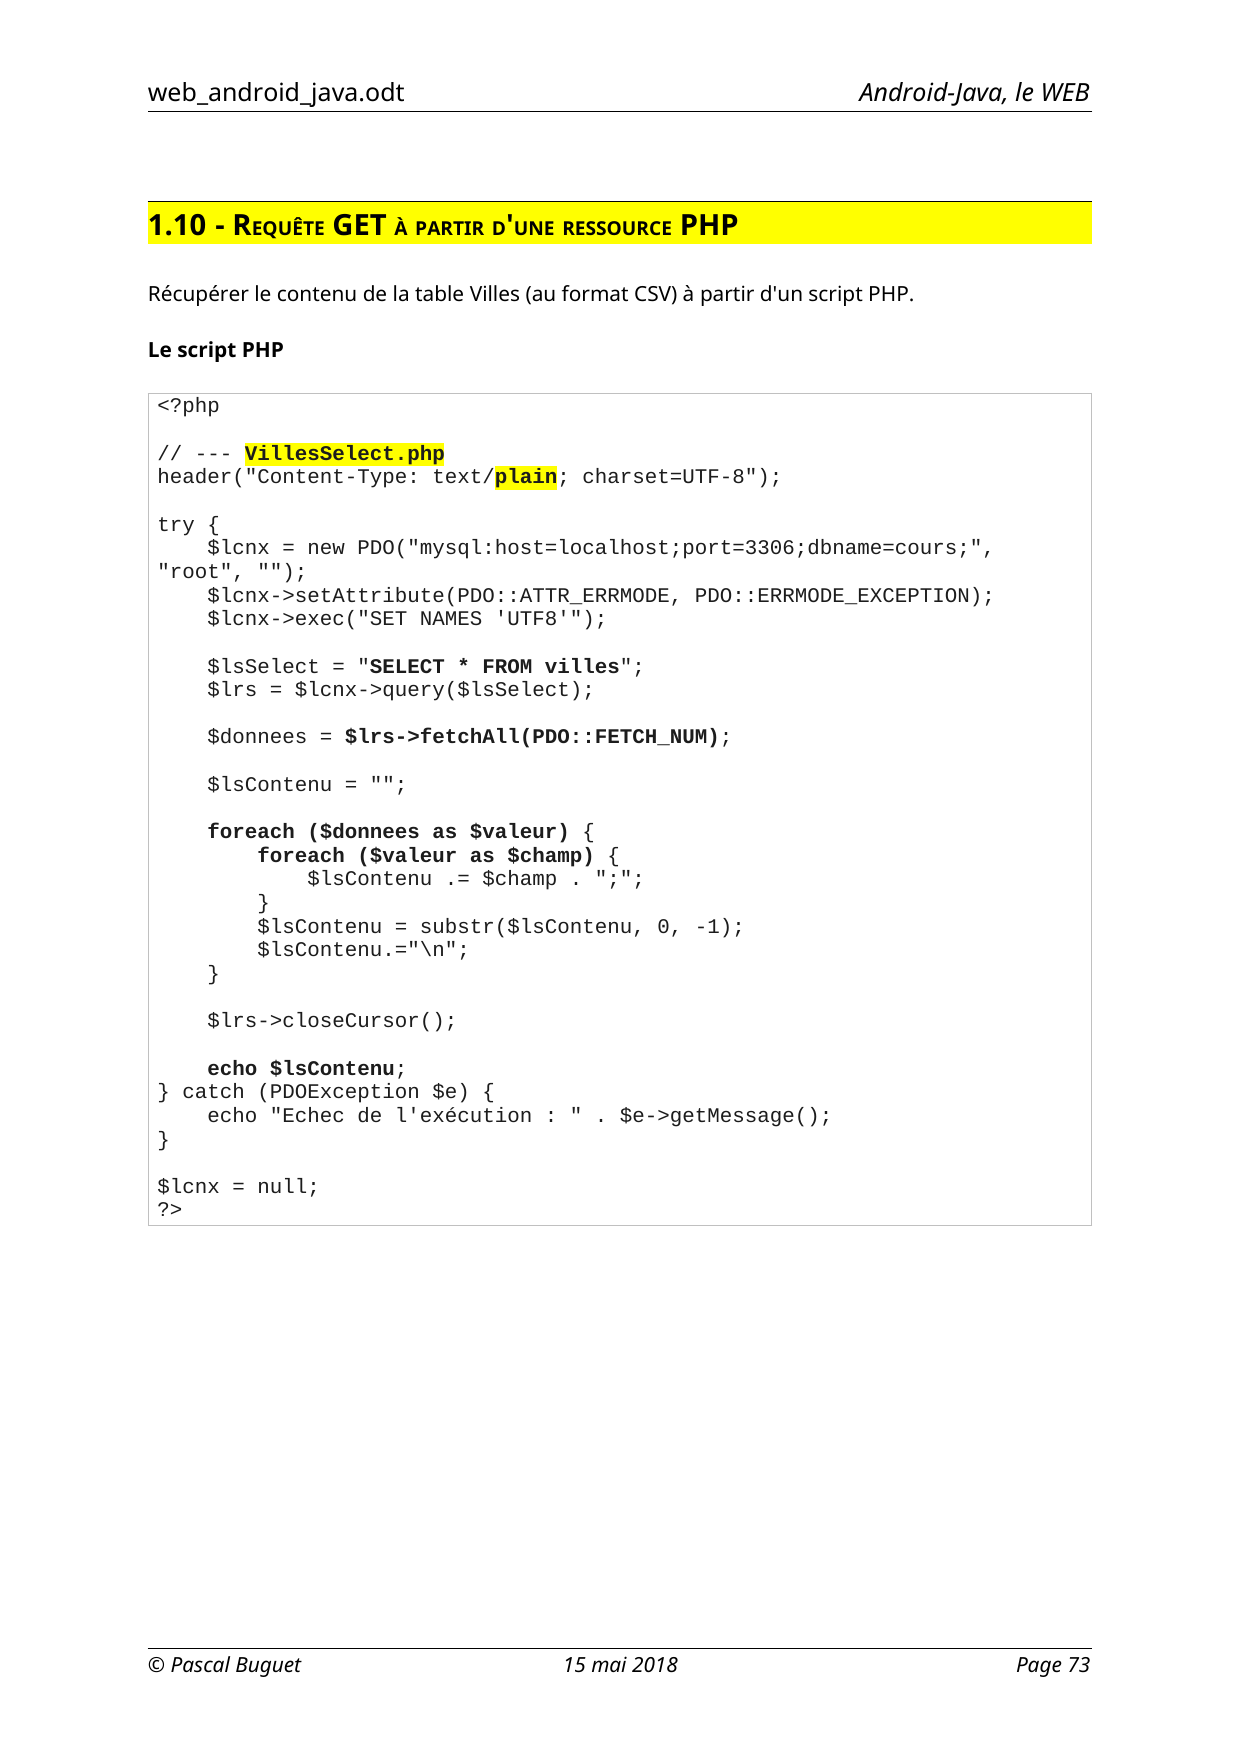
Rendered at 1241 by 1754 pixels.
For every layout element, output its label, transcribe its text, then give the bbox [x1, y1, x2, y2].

text Le script PHP [148, 336, 1092, 364]
text header("Content-Type: text/plain; charset=UTF-8"); [149, 463, 1091, 487]
text ?> [149, 1196, 1091, 1225]
text $lrs->closeCursor(); [149, 1007, 1091, 1031]
text $lsContenu = ""; [149, 771, 1091, 794]
text Récupérer le contenu de la table Villes (au format CSV) à partir d'un script PHP. [148, 279, 1092, 307]
text try { [149, 511, 1091, 534]
text $lsContenu.="\n"; [149, 936, 1091, 960]
text foreach ($valeur as $champ) { [149, 842, 1091, 865]
text $lsContenu .= $champ . ";"; [149, 865, 1091, 889]
text } [149, 889, 1091, 913]
subtitle - Requête GET à partir d'une ressource PHP [148, 202, 1092, 244]
text } [149, 960, 1091, 983]
text $lcnx->exec("SET NAMES 'UTF8'"); [149, 605, 1091, 629]
text $lcnx = null; [149, 1173, 1091, 1196]
text $lsSelect = "SELECT * FROM villes"; [149, 652, 1091, 676]
text echo $lsContenu; [149, 1054, 1091, 1078]
text $lcnx->setAttribute(PDO::ATTR_ERRMODE, PDO::ERRMODE_EXCEPTION); [149, 582, 1091, 605]
text $lsContenu = substr($lsContenu, 0, -1); [149, 913, 1091, 936]
text } [149, 1125, 1091, 1149]
text $lrs = $lcnx->query($lsSelect); [149, 676, 1091, 700]
text // --- VillesSelect.php [149, 440, 1091, 463]
text foreach ($donnees as $valeur) { [149, 818, 1091, 842]
text $donnees = $lrs->fetchAll(PDO::FETCH_NUM); [149, 723, 1091, 747]
text } catch (PDOException $e) { [149, 1078, 1091, 1102]
text echo "Echec de l'exécution : " . $e->getMessage(); [149, 1102, 1091, 1125]
text <?php [149, 394, 1091, 416]
text $lcnx = new PDO("mysql:host=localhost;port=3306;dbname=cours;", "root", ""); [149, 534, 1091, 582]
